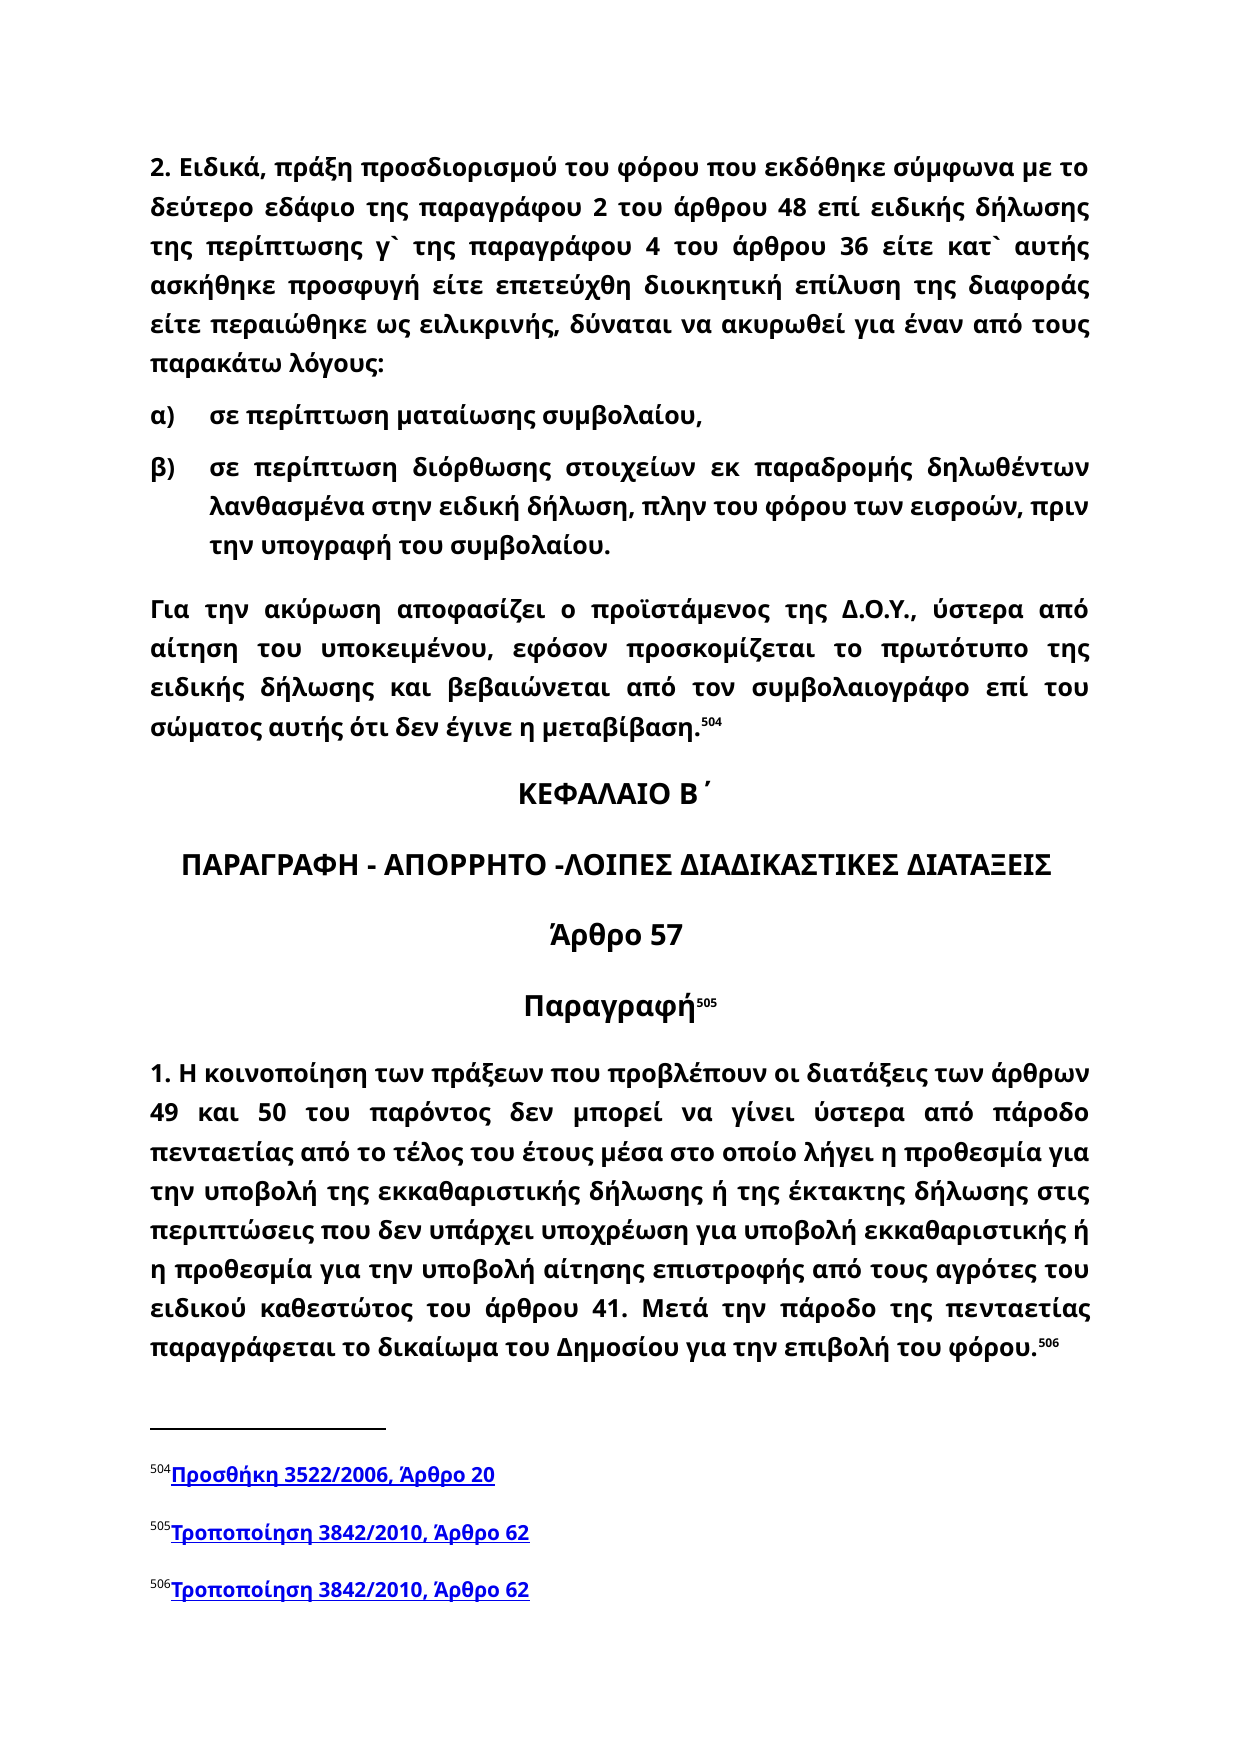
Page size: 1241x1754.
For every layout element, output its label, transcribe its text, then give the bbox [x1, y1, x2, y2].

subtitle ΚΕΦΑΛΑΙΟ Β΄ [150, 773, 1090, 813]
subtitle Παραγραφή [150, 985, 1090, 1025]
text Για την ακύρωση αποφασίζει ο προϊστάμενος της Δ.Ο.Υ., ύστερα από αίτηση του υποκειμένου, εφόσον προσκομίζεται το πρωτότυπο της ειδικής δήλωσης και βεβαιώνεται από τον συμβολαιογράφο επί του σώματος αυτής ότι δεν έγινε η μεταβίβαση. [150, 592, 1090, 743]
list β) σε περίπτωση διόρθωσης στοιχείων εκ παραδρομής δηλωθέντων λανθασμένα στην ειδική δήλωση, πλην του φόρου των εισροών, πριν την υπογραφή του συμβολαίου. [150, 449, 1090, 562]
text Προσθήκη 3522/2006, Άρθρο 20 [150, 1460, 1090, 1489]
text Τροποποίηση 3842/2010, Άρθρο 62 [150, 1576, 1090, 1604]
text Τροποποίηση 3842/2010, Άρθρο 62 [150, 1518, 1090, 1546]
list α) σε περίπτωση ματαίωσης συμβολαίου, [150, 397, 1090, 432]
subtitle ΠΑΡΑΓΡΑΦΗ - ΑΠΟΡΡΗΤΟ -ΛΟΙΠΕΣ ΔΙΑΔΙΚΑΣΤΙΚΕΣ ΔΙΑΤΑΞΕΙΣ [150, 844, 1090, 884]
subtitle Άρθρο 57 [150, 914, 1090, 954]
text 1. Η κοινοποίηση των πράξεων που προβλέπουν οι δια­τάξεις των άρθρων 49 και 50 του παρόντος δεν μπορεί να γίνει ύστερα από πάροδο πενταετίας από το τέλος του έτους μέσα στο οποίο λήγει η προθεσμία για την υ­ποβολή της εκκαθαριστικής δήλωσης ή της έκτακτης δήλωσης στις περιπτώσεις που δεν υπάρχει υποχρέωση για υποβολή εκκαθαριστικής ή η προθεσμία για την υπο­βολή αίτησης επιστροφής από τους αγρότες του ειδικού καθεστώτος του άρθρου 41. Μετά την πάροδο της πε­νταετίας παραγράφεται το δικαίωμα του Δημοσίου για την επιβολή του φόρου. [150, 1056, 1090, 1364]
text 2. Ειδικά, πράξη προσδιορισμού του φόρου που εκδόθηκε σύμφωνα με το δεύτερο εδάφιο της παραγράφου 2 του άρθρου 48 επί ειδικής δήλωσης της περίπτωσης γ` της παραγράφου 4 του άρθρου 36 είτε κατ` αυτής ασκήθηκε προσφυγή είτε επετεύχθη διοικητική επίλυση της διαφοράς είτε περαιώθηκε ως ειλικρινής, δύναται να ακυρωθεί για έναν από τους παρακάτω λόγους: [150, 150, 1090, 380]
